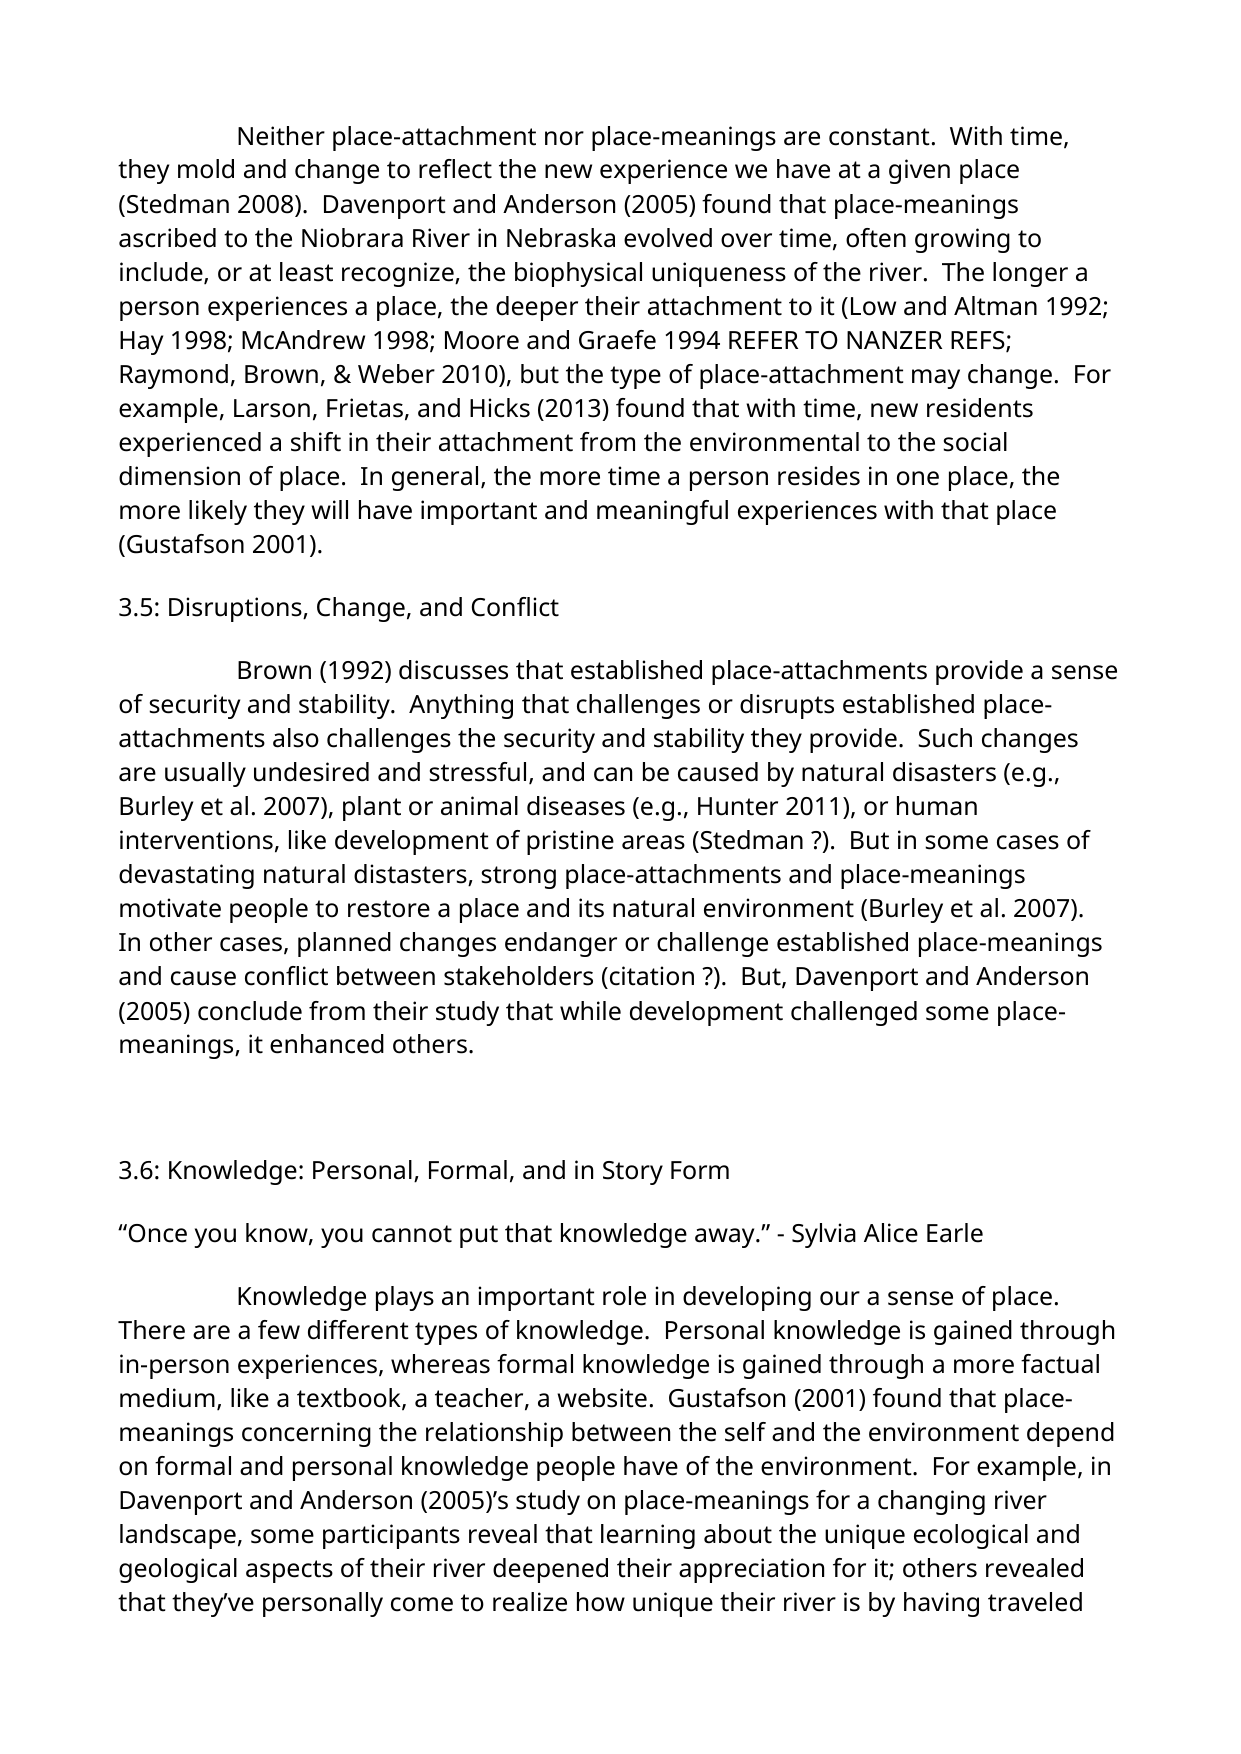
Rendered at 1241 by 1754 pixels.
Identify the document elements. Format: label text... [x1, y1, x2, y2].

text Knowledge plays an important role in developing our a sense of place. There are a few different types of knowledge. Personal knowledge is gained through in-person experiences, whereas formal knowledge is gained through a more factual medium, like a textbook, a teacher, a website. Gustafson (2001) found that place-meanings concerning the relationship between the self and the environment depend on formal and personal knowledge people have of the environment. For example, in Davenport and Anderson (2005)’s study on place-meanings for a changing river landscape, some participants reveal that learning about the unique ecological and geological aspects of their river deepened their appreciation for it; others revealed that they’ve personally come to realize how unique their river is by having traveled [118, 1278, 1122, 1619]
text “Once you know, you cannot put that knowledge away.” - Sylvia Alice Earle [118, 1216, 1122, 1250]
text 3.6: Knowledge: Personal, Formal, and in Story Form [118, 1153, 1122, 1187]
text 3.5: Disruptions, Change, and Conflict [118, 590, 1122, 624]
text Brown (1992) discusses that established place-attachments provide a sense of security and stability. Anything that challenges or disrupts established place-attachments also challenges the security and stability they provide. Such changes are usually undesired and stressful, and can be caused by natural disasters (e.g., Burley et al. 2007), plant or animal diseases (e.g., Hunter 2011), or human interventions, like development of pristine areas (Stedman ?). But in some cases of devastating natural distasters, strong place-attachments and place-meanings motivate people to restore a place and its natural environment (Burley et al. 2007). In other cases, planned changes endanger or challenge established place-meanings and cause conflict between stakeholders (citation ?). But, Davenport and Anderson (2005) conclude from their study that while development challenged some place-meanings, it enhanced others. [118, 652, 1122, 1061]
text Neither place-attachment nor place-meanings are constant. With time, they mold and change to reflect the new experience we have at a given place (Stedman 2008). Davenport and Anderson (2005) found that place-meanings ascribed to the Niobrara River in Nebraska evolved over time, often growing to include, or at least recognize, the biophysical uniqueness of the river. The longer a person experiences a place, the deeper their attachment to it (Low and Altman 1992; Hay 1998; McAndrew 1998; Moore and Graefe 1994 REFER TO NANZER REFS; Raymond, Brown, & Weber 2010), but the type of place-attachment may change. For example, Larson, Frietas, and Hicks (2013) found that with time, new residents experienced a shift in their attachment from the environmental to the social dimension of place. In general, the more time a person resides in one place, the more likely they will have important and meaningful experiences with that place (Gustafson 2001). [118, 118, 1122, 561]
